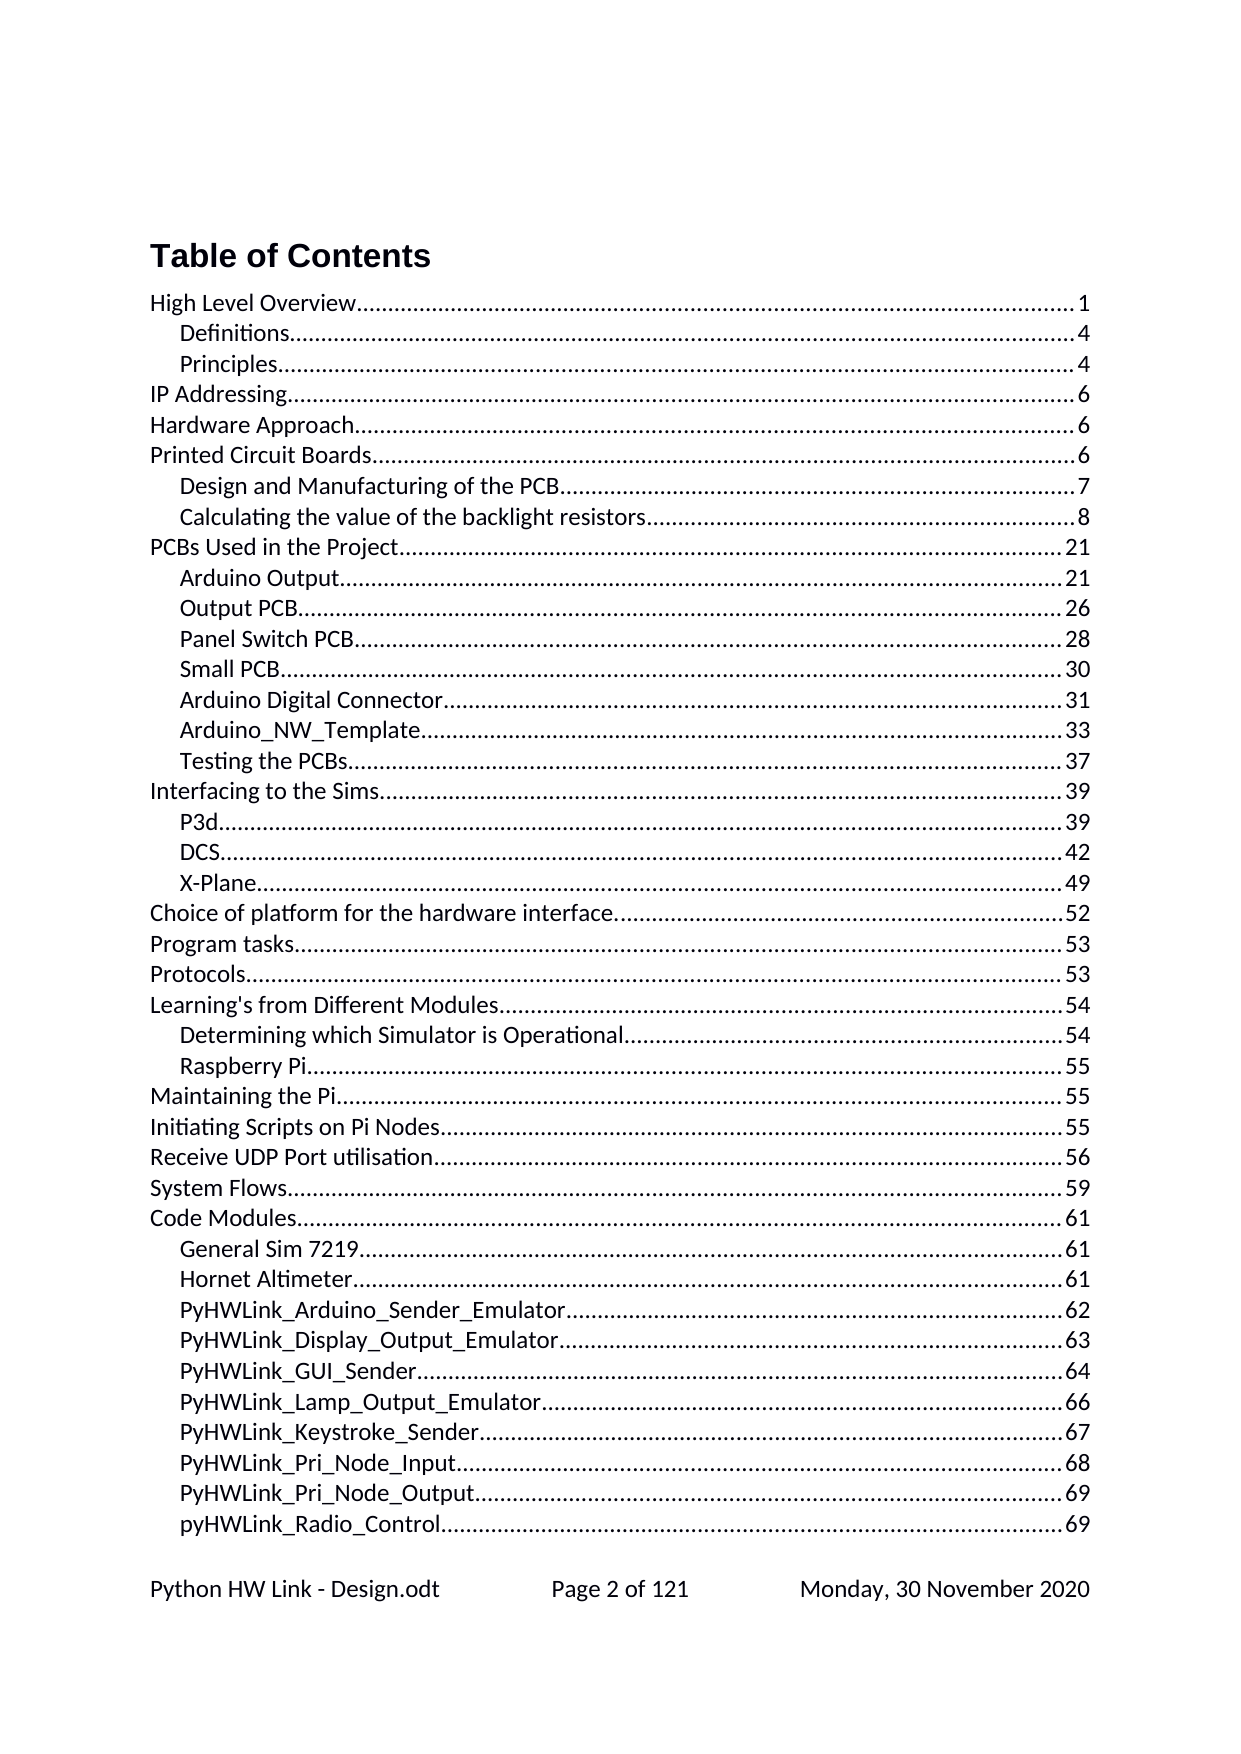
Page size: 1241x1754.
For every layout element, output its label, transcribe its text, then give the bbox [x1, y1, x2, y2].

text Hornet Altimeter 61 [179, 1264, 1090, 1294]
text Code Modules 61 [150, 1203, 1090, 1233]
text PyHWLink_Pri_Node_Input 68 [179, 1447, 1090, 1477]
text Determining which Simulator is Operational 54 [179, 1019, 1090, 1050]
text Small PCB 30 [179, 653, 1090, 684]
text Protocols 53 [150, 958, 1090, 989]
text Printed Circuit Boards 6 [150, 439, 1090, 470]
text Output PCB 26 [179, 592, 1090, 623]
text Choice of platform for the hardware interface. 52 [150, 897, 1090, 928]
text Hardware Approach 6 [150, 409, 1090, 439]
text Program tasks 53 [150, 928, 1090, 958]
text Panel Switch PCB 28 [179, 623, 1090, 653]
text Interfacing to the Sims. 39 [150, 775, 1090, 806]
text Definitions 4 [179, 317, 1090, 348]
text PyHWLink_Lamp_Output_Emulator 66 [179, 1386, 1090, 1416]
text Maintaining the Pi 55 [150, 1081, 1090, 1111]
text DCS 42 [179, 836, 1090, 867]
text PyHWLink_GUI_Sender 64 [179, 1355, 1090, 1386]
text General Sim 7219 61 [179, 1233, 1090, 1264]
text pyHWLink_Radio_Control 69 [179, 1508, 1090, 1538]
text PyHWLink_Pri_Node_Output 69 [179, 1477, 1090, 1508]
text Learning's from Different Modules 54 [150, 989, 1090, 1019]
text P3d 39 [179, 806, 1090, 836]
text Arduino Digital Connector 31 [179, 684, 1090, 714]
text Arduino_NW_Template 33 [179, 714, 1090, 745]
text High Level Overview 1 [150, 287, 1090, 317]
text Testing the PCBs 37 [179, 745, 1090, 775]
text Raspberry Pi 55 [179, 1050, 1090, 1081]
text X-Plane 49 [179, 867, 1090, 897]
subtitle Table of Contents [150, 236, 1090, 274]
text PyHWLink_Keystroke_Sender 67 [179, 1416, 1090, 1447]
text Calculating the value of the backlight resistors 8 [179, 501, 1090, 531]
text Principles 4 [179, 348, 1090, 378]
text System Flows 59 [150, 1172, 1090, 1203]
text Arduino Output 21 [179, 562, 1090, 592]
text Initiating Scripts on Pi Nodes 55 [150, 1111, 1090, 1142]
text IP Addressing 6 [150, 378, 1090, 409]
text PyHWLink_Display_Output_Emulator 63 [179, 1325, 1090, 1355]
text Receive UDP Port utilisation 56 [150, 1142, 1090, 1172]
text PyHWLink_Arduino_Sender_Emulator 62 [179, 1294, 1090, 1325]
text PCBs Used in the Project 21 [150, 531, 1090, 562]
text Design and Manufacturing of the PCB 7 [179, 470, 1090, 501]
